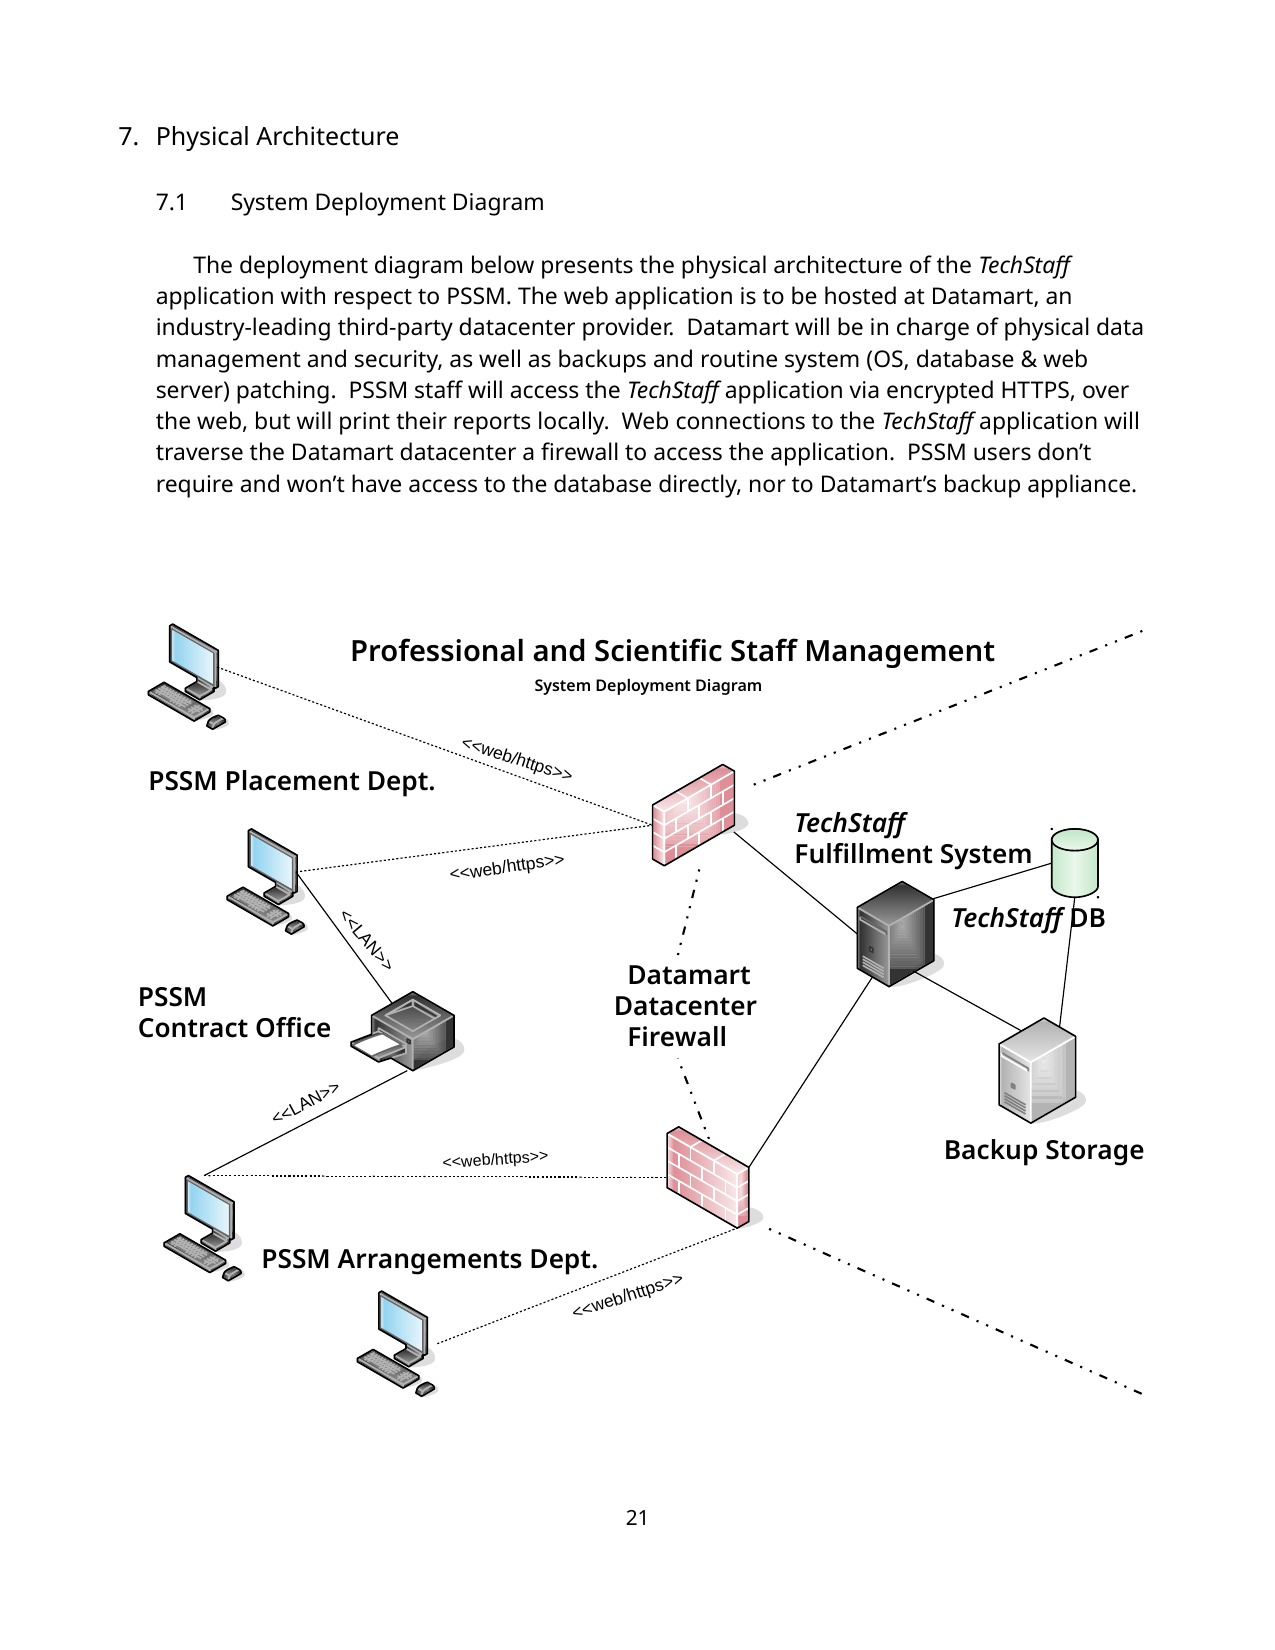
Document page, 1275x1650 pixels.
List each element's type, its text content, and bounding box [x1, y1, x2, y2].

text 7.1 System Deployment Diagram [156, 186, 1157, 217]
text 7. Physical Architecture [118, 118, 1157, 152]
text The deployment diagram below presents the physical architecture of the TechStaff application with respect to PSSM. The web application is to be hosted at Datamart, an industry-leading third-party datacenter provider. Datamart will be in charge of physical data management and security, as well as backups and routine system (OS, database & web server) patching. PSSM staff will access the TechStaff application via encrypted HTTPS, over the web, but will print their reports locally. Web connections to the TechStaff application will traverse the Datamart datacenter a firewall to access the application. PSSM users don’t require and won’t have access to the database directly, nor to Datamart’s backup appliance. [156, 249, 1157, 499]
